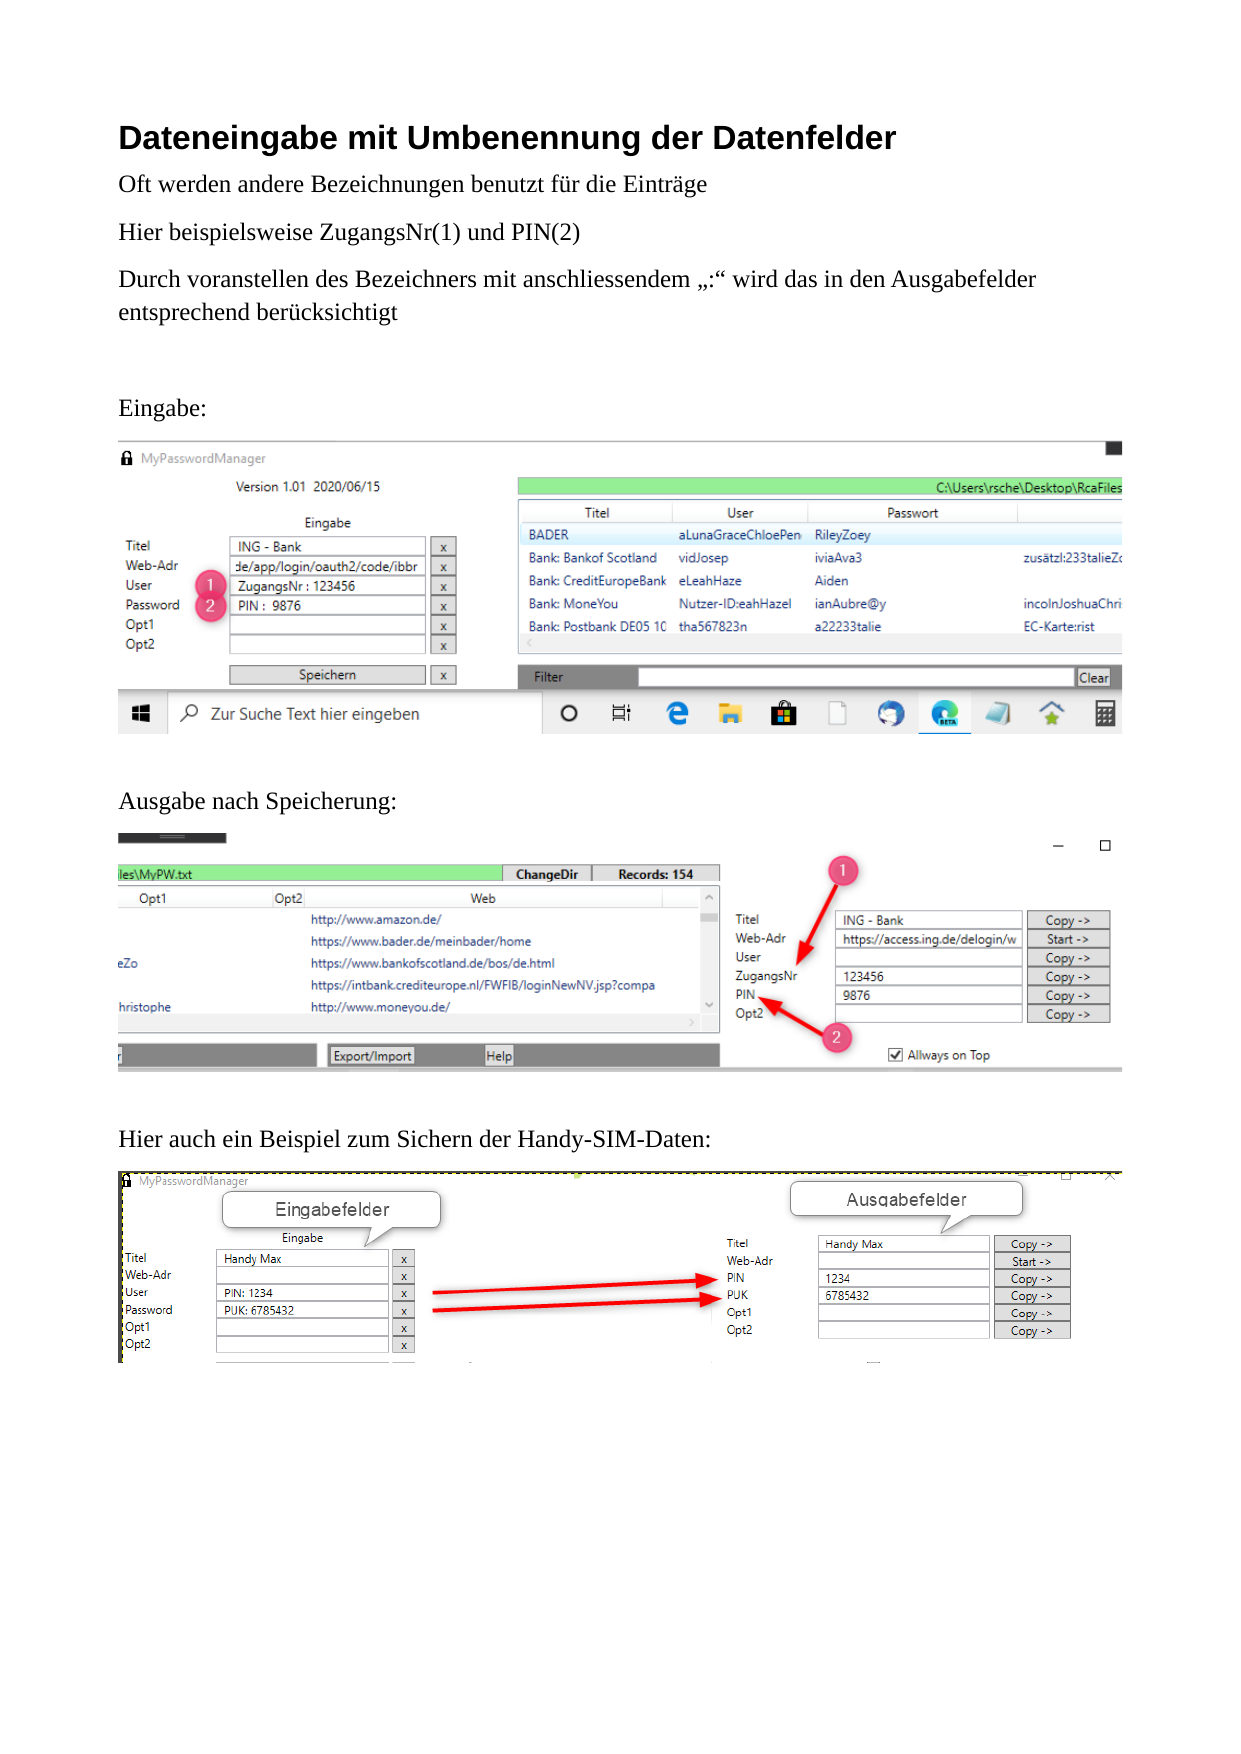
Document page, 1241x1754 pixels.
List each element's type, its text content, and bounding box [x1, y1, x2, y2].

subtitle Dateneingabe mit Umbenennung der Datenfelder [118, 118, 1122, 157]
picture [118, 833, 1123, 1072]
text Hier beispielsweise ZugangsNr(1) und PIN(2) [118, 217, 1122, 246]
text Eingabe: [118, 393, 1122, 421]
text Ausgabe nach Speicherung: [118, 786, 1122, 814]
text Durch voranstellen des Bezeichners mit anschliessendem „:“ wird das in den Ausgabefelder entsprechend berücksichtigt [118, 264, 1122, 326]
picture [118, 1171, 1123, 1363]
picture [118, 440, 1123, 734]
text Hier auch ein Beispiel zum Sichern der Handy-SIM-Daten: [118, 1124, 1122, 1153]
text Oft werden andere Bezeichnungen benutzt für die Einträge [118, 169, 1122, 198]
